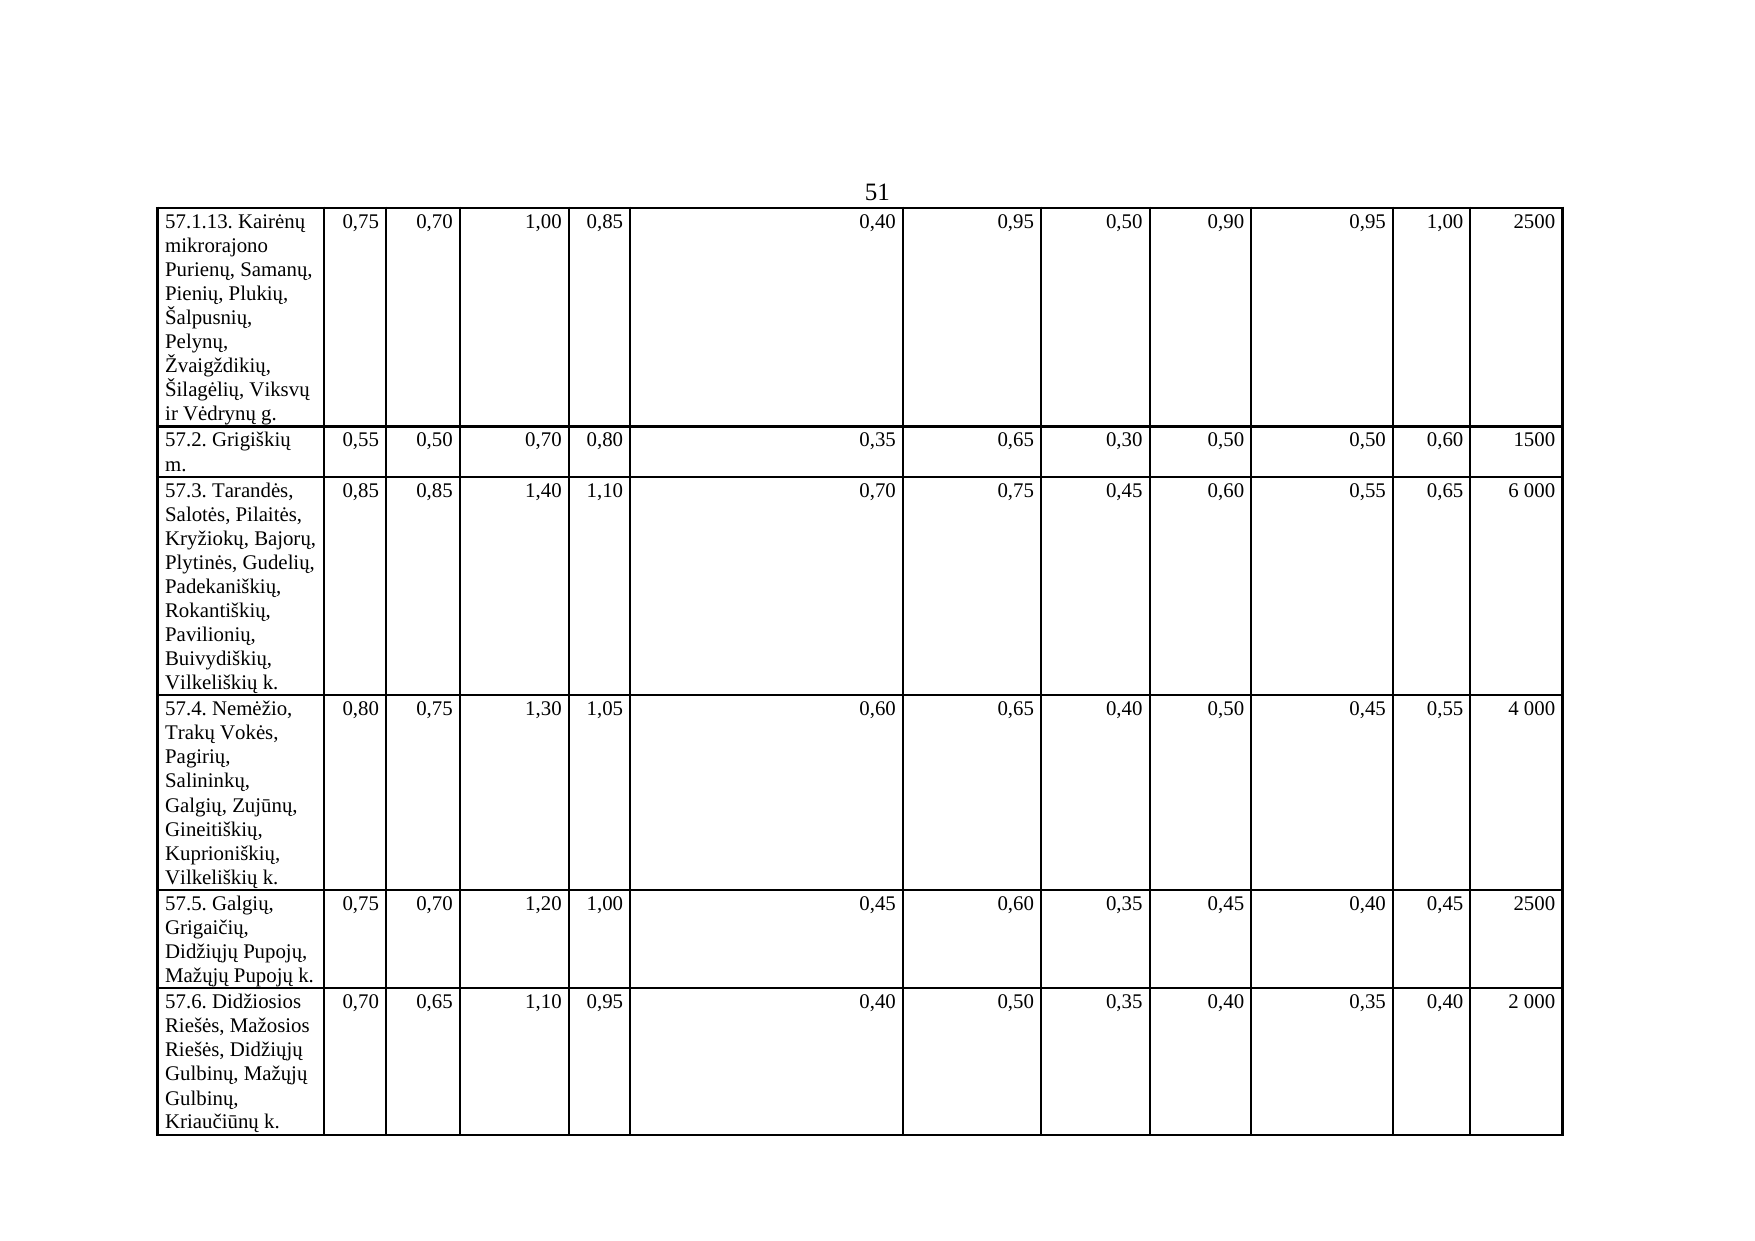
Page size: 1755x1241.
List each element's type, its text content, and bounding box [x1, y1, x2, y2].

table_cell 1,10 [461, 989, 568, 1133]
table_cell 0,50 [1151, 696, 1250, 889]
table_cell 0,80 [325, 696, 385, 889]
table_cell 0,40 [631, 209, 902, 425]
table_cell [1564, 889, 1586, 987]
table_cell [1564, 425, 1586, 476]
table_cell 0,95 [904, 209, 1040, 425]
table_cell 0,35 [631, 428, 902, 476]
table_cell 0,65 [387, 989, 459, 1133]
table_cell [1590, 889, 1597, 987]
table_cell 0,95 [570, 989, 629, 1133]
table_cell 1,20 [461, 891, 568, 987]
table_cell 0,50 [904, 989, 1040, 1133]
table_cell [1564, 207, 1586, 425]
table_cell 0,40 [1252, 891, 1392, 987]
table_cell 0,65 [904, 696, 1040, 889]
table_cell 2 000 [1471, 989, 1561, 1133]
table_cell [1586, 425, 1590, 476]
table_cell 0,40 [1042, 696, 1149, 889]
table_cell [1590, 207, 1597, 425]
table_cell 57.2. Grigiškių m. [159, 428, 323, 476]
table_cell 0,55 [1252, 478, 1392, 694]
table_cell 6 000 [1471, 478, 1561, 694]
table_cell 57.1.13. Kairėnų mikrorajono Purienų, Samanų, Pienių, Plukių, Šalpusnių, Pelynų, Žvaigždikių, Šilagėlių, Viksvų ir Vėdrynų g. [159, 209, 323, 425]
table_cell 0,45 [1252, 696, 1392, 889]
table_cell [1590, 987, 1597, 1133]
table_cell 4 000 [1471, 696, 1561, 889]
table_cell 0,75 [325, 209, 385, 425]
table_cell 0,45 [631, 891, 902, 987]
table_cell 0,90 [1151, 209, 1250, 425]
table_cell 0,50 [1151, 428, 1250, 476]
table_cell 0,35 [1042, 989, 1149, 1133]
table_cell 0,65 [1394, 478, 1469, 694]
table_cell [1564, 987, 1586, 1133]
table_cell [1586, 987, 1590, 1133]
table_cell [1564, 694, 1586, 889]
table_cell 0,50 [387, 428, 459, 476]
table_cell 0,65 [904, 428, 1040, 476]
table_cell 1,00 [570, 891, 629, 987]
table_cell 0,70 [461, 428, 568, 476]
table_cell 0,75 [387, 696, 459, 889]
table_cell 0,70 [387, 891, 459, 987]
table_cell 0,40 [1394, 989, 1469, 1133]
table_cell 0,45 [1042, 478, 1149, 694]
table_cell 0,50 [1042, 209, 1149, 425]
table_cell 0,45 [1151, 891, 1250, 987]
table_cell 1,40 [461, 478, 568, 694]
table_cell 0,35 [1042, 891, 1149, 987]
table_cell 0,40 [631, 989, 902, 1133]
table_cell 0,55 [1394, 696, 1469, 889]
table_cell [1586, 889, 1590, 987]
table_cell [1590, 694, 1597, 889]
table_cell 0,85 [325, 478, 385, 694]
table_cell 0,55 [325, 428, 385, 476]
table_cell 0,35 [1252, 989, 1392, 1133]
table_cell 0,95 [1252, 209, 1392, 425]
table_cell [1590, 476, 1597, 694]
table_cell [1586, 476, 1590, 694]
table_cell 1,30 [461, 696, 568, 889]
table_cell 2500 [1471, 209, 1561, 425]
table_cell 0,70 [631, 478, 902, 694]
table_cell 57.5. Galgių, Grigaičių, Didžiųjų Pupojų, Mažųjų Pupojų k. [159, 891, 323, 987]
table_cell 0,70 [387, 209, 459, 425]
table_cell [1586, 694, 1590, 889]
table_cell [1564, 476, 1586, 694]
table_cell 0,60 [904, 891, 1040, 987]
table_cell 2500 [1471, 891, 1561, 987]
table_cell 57.6. Didžiosios Riešės, Mažosios Riešės, Didžiųjų Gulbinų, Mažųjų Gulbinų, Kriaučiūnų k. [159, 989, 323, 1133]
table_cell 1,00 [461, 209, 568, 425]
table_cell 0,70 [325, 989, 385, 1133]
table_cell 0,85 [570, 209, 629, 425]
table_cell [1590, 425, 1597, 476]
table_cell 0,60 [631, 696, 902, 889]
table_cell 0,45 [1394, 891, 1469, 987]
table_cell 0,75 [325, 891, 385, 987]
table_cell 0,60 [1394, 428, 1469, 476]
table_cell 0,75 [904, 478, 1040, 694]
table_cell 1,10 [570, 478, 629, 694]
table_cell 0,30 [1042, 428, 1149, 476]
table_cell 57.3. Tarandės, Salotės, Pilaitės, Kryžiokų, Bajorų, Plytinės, Gudelių, Padekaniškių, Rokantiškių, Pavilionių, Buivydiškių, Vilkeliškių k. [159, 478, 323, 694]
table_cell 1,00 [1394, 209, 1469, 425]
table_cell 0,85 [387, 478, 459, 694]
table_cell 0,80 [570, 428, 629, 476]
table_cell 57.4. Nemėžio, Trakų Vokės, Pagirių, Salininkų, Galgių, Zujūnų, Gineitiškių, Kuprioniškių, Vilkeliškių k. [159, 696, 323, 889]
table_cell 0,40 [1151, 989, 1250, 1133]
table_cell 0,60 [1151, 478, 1250, 694]
table_cell 1,05 [570, 696, 629, 889]
table_cell 1500 [1471, 428, 1561, 476]
table_cell 0,50 [1252, 428, 1392, 476]
table_cell [1586, 207, 1590, 425]
